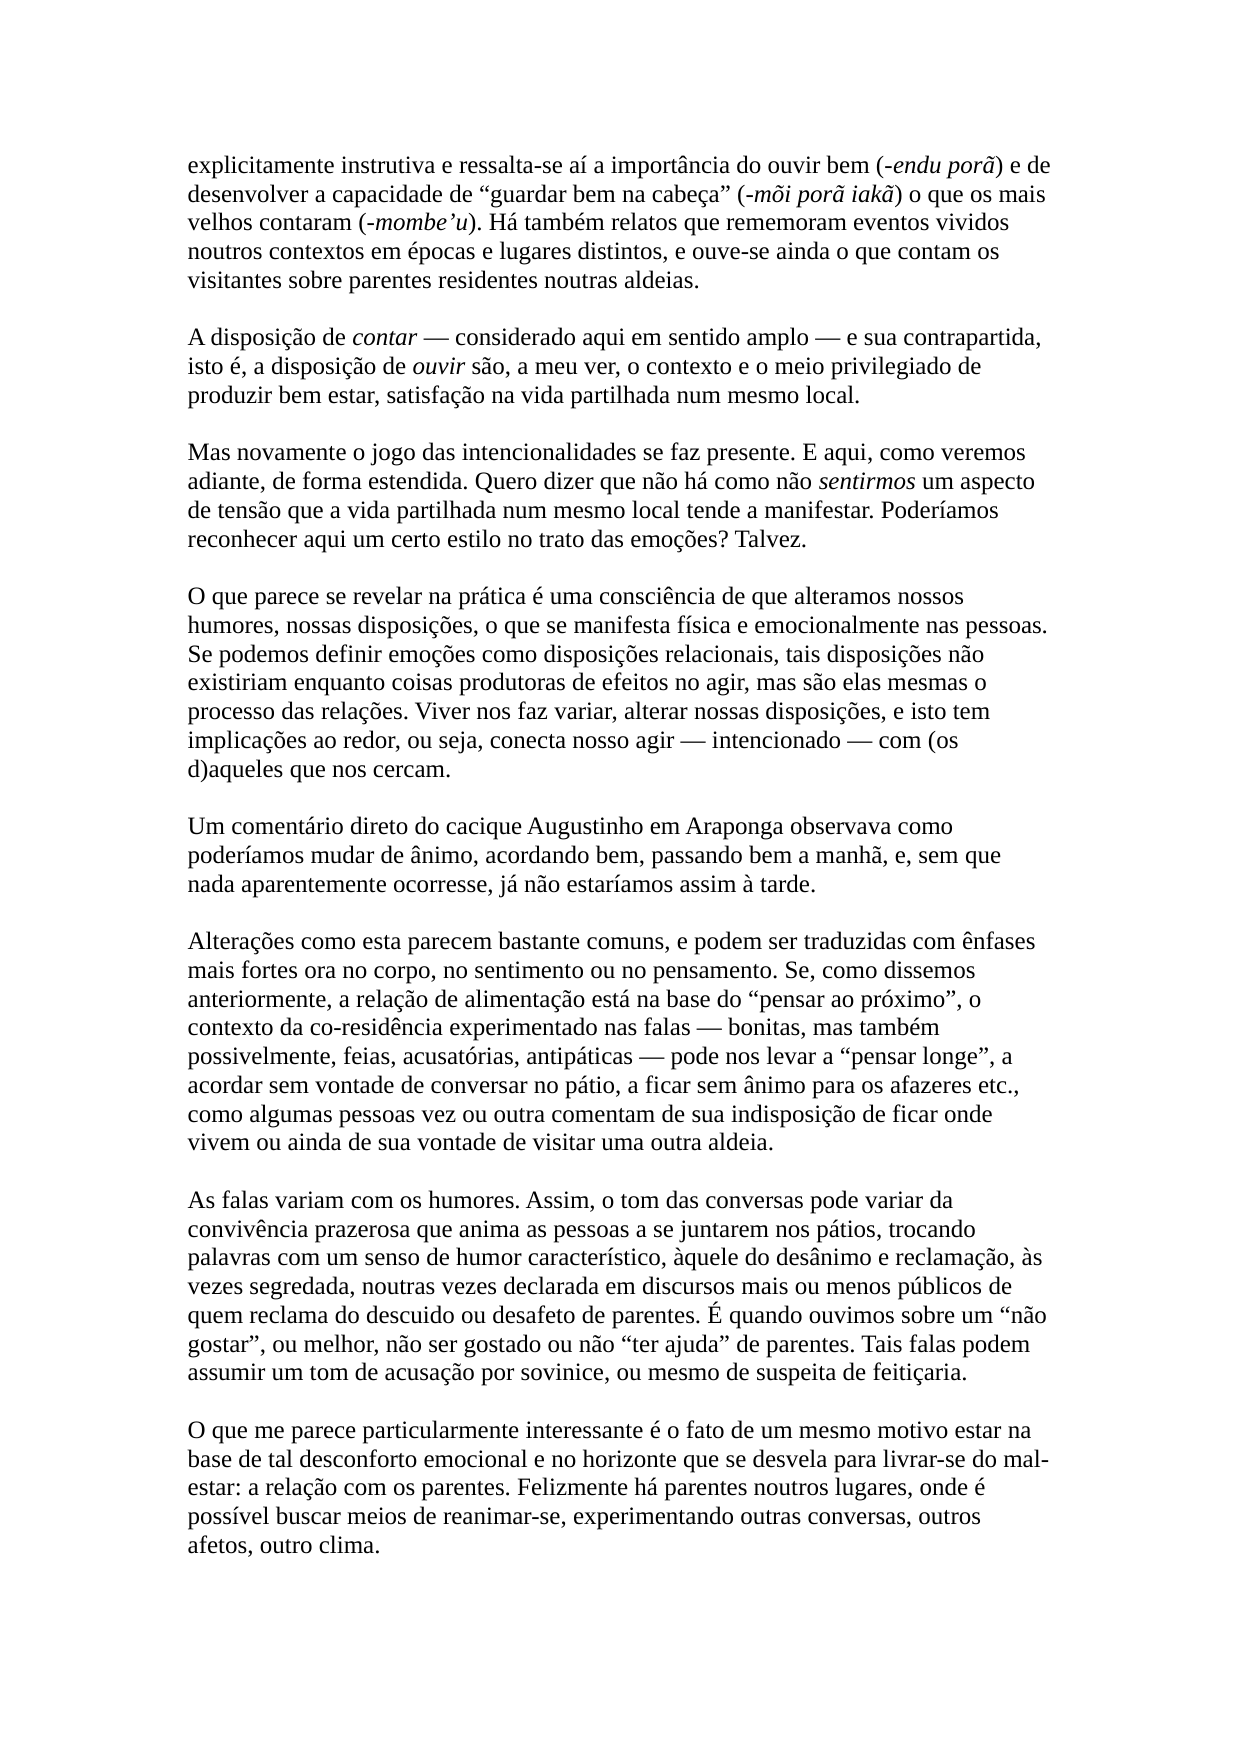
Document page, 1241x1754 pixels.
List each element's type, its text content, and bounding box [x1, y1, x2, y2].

text Alterações como esta parecem bastante comuns, e podem ser traduzidas com ênfases mais fortes ora no corpo, no sentimento ou no pensamento. Se, como dissemos anteriormente, a relação de alimentação está na base do “pensar ao próximo”, o contexto da co-residência experimentado nas falas — bonitas, mas também possivelmente, feias, acusatórias, antipáticas — pode nos levar a “pensar longe”, a acordar sem vontade de conversar no pátio, a ficar sem ânimo para os afazeres etc., como algumas pessoas vez ou outra comentam de sua indisposição de ficar onde vivem ou ainda de sua vontade de visitar uma outra aldeia. [187, 926, 1053, 1156]
text As falas variam com os humores. Assim, o tom das conversas pode variar da convivência prazerosa que anima as pessoas a se juntarem nos pátios, trocando palavras com um senso de humor característico, àquele do desânimo e reclamação, às vezes segredada, noutras vezes declarada em discursos mais ou menos públicos de quem reclama do descuido ou desafeto de parentes. É quando ouvimos sobre um “não gostar”, ou melhor, não ser gostado ou não “ter ajuda” de parentes. Tais falas podem assumir um tom de acusação por sovinice, ou mesmo de suspeita de feitiçaria. [187, 1185, 1053, 1386]
text A disposição de contar — considerado aqui em sentido amplo — e sua contrapartida, isto é, a disposição de ouvir são, a meu ver, o contexto e o meio privilegiado de produzir bem estar, satisfação na vida partilhada num mesmo local. [187, 322, 1053, 409]
text O que me parece particularmente interessante é o fato de um mesmo motivo estar na base de tal desconforto emocional e no horizonte que se desvela para livrar-se do mal-estar: a relação com os parentes. Felizmente há parentes noutros lugares, onde é possível buscar meios de reanimar-se, experimentando outras conversas, outros afetos, outro clima. [187, 1415, 1053, 1559]
text Mas novamente o jogo das intencionalidades se faz presente. E aqui, como veremos adiante, de forma estendida. Quero dizer que não há como não sentirmos um aspecto de tensão que a vida partilhada num mesmo local tende a manifestar. Poderíamos reconhecer aqui um certo estilo no trato das emoções? Talvez. [187, 437, 1053, 552]
text Um comentário direto do cacique Augustinho em Araponga observava como poderíamos mudar de ânimo, acordando bem, passando bem a manhã, e, sem que nada aparentemente ocorresse, já não estaríamos assim à tarde. [187, 811, 1053, 897]
text explicitamente instrutiva e ressalta-se aí a importância do ouvir bem (-endu porã) e de desenvolver a capacidade de “guardar bem na cabeça” (-mõi porã iakã) o que os mais velhos contaram (-mombe’u). Há também relatos que rememoram eventos vividos noutros contextos em épocas e lugares distintos, e ouve-se ainda o que contam os visitantes sobre parentes residentes noutras aldeias. [187, 150, 1053, 294]
text O que parece se revelar na prática é uma consciência de que alteramos nossos humores, nossas disposições, o que se manifesta física e emocionalmente nas pessoas. Se podemos definir emoções como disposições relacionais, tais disposições não existiriam enquanto coisas produtoras de efeitos no agir, mas são elas mesmas o processo das relações. Viver nos faz variar, alterar nossas disposições, e isto tem implicações ao redor, ou seja, conecta nosso agir — intencionado — com (os d)aqueles que nos cercam. [187, 581, 1053, 782]
